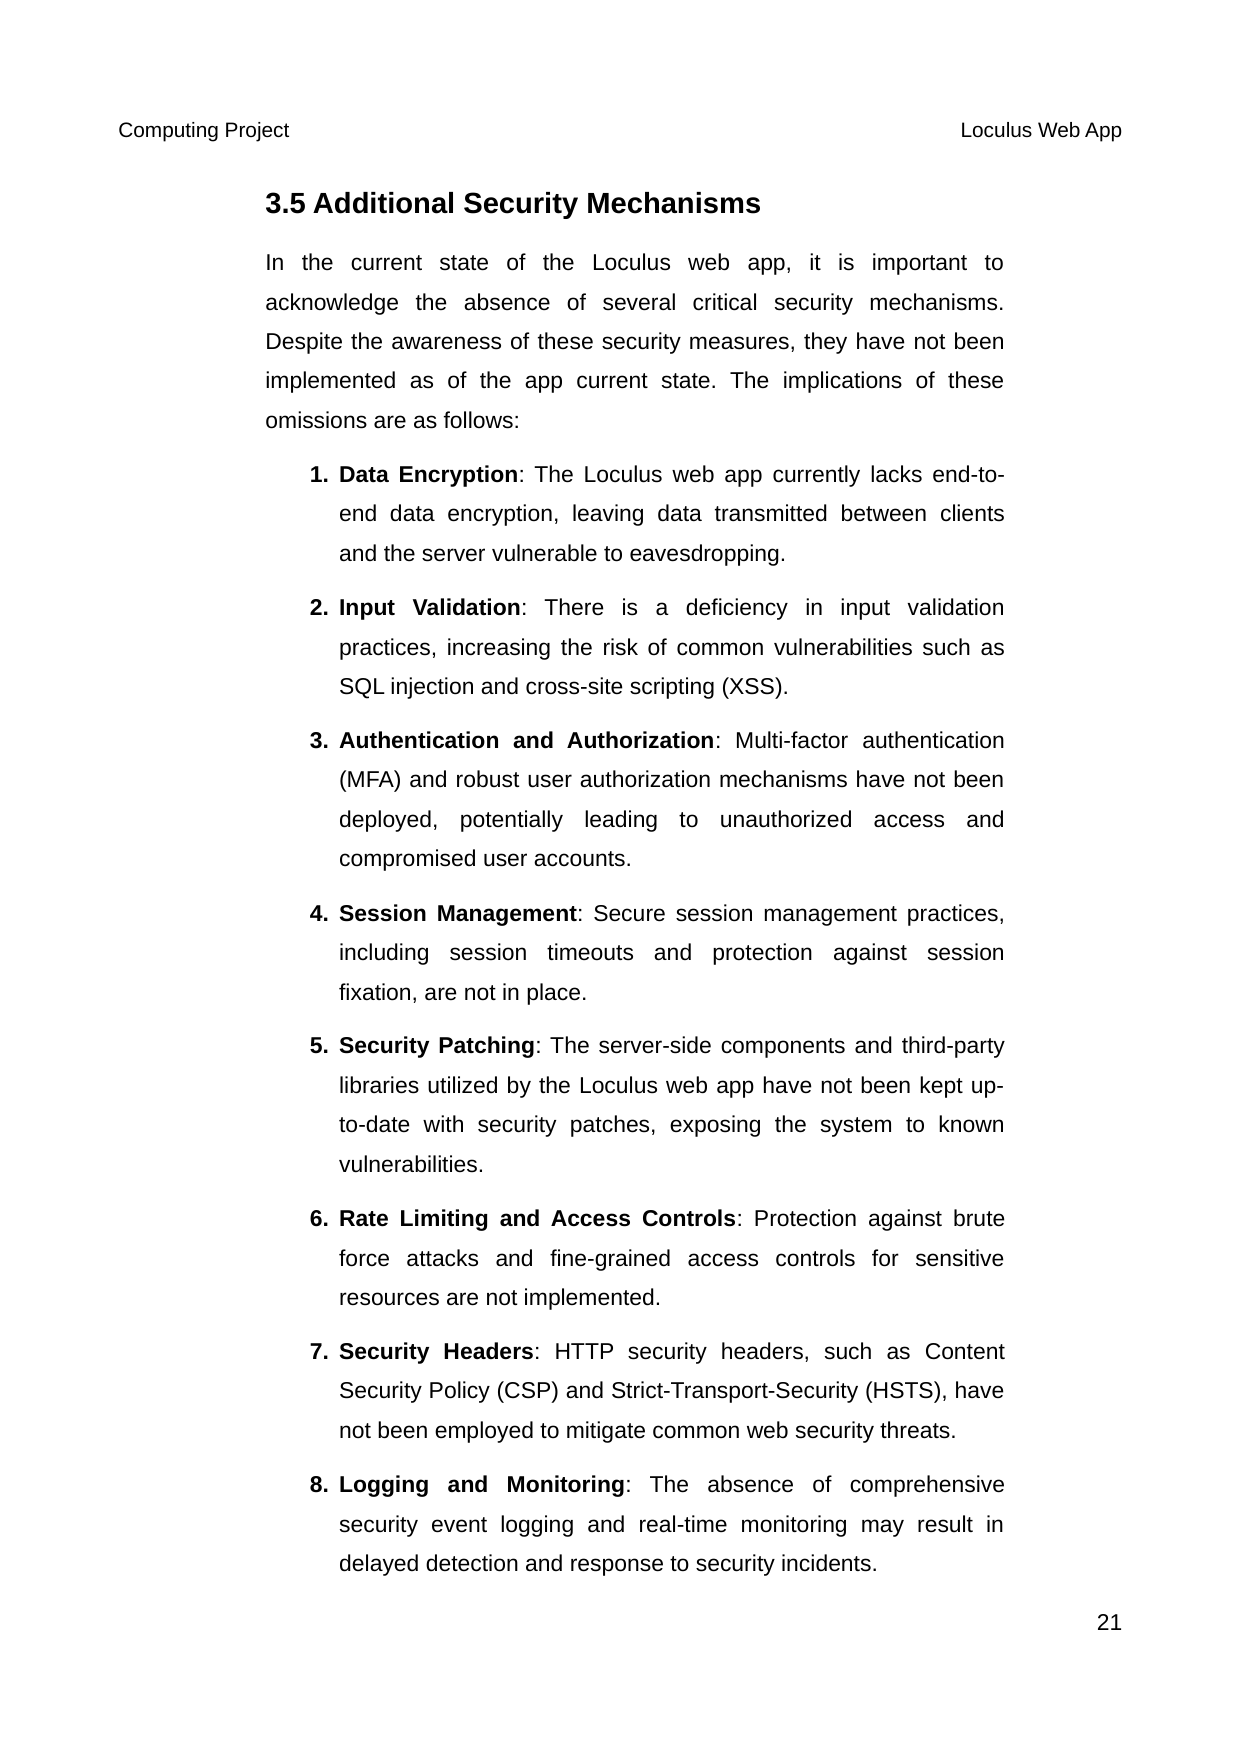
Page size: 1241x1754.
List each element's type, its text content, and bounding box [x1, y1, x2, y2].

list Data Encryption: The Loculus web app currently lacks end-to-end data encryption, leaving data transmitted between clients and the server vulnerable to eavesdropping. [309, 461, 1005, 566]
list Logging and Monitoring: The absence of comprehensive security event logging and real-time monitoring may result in delayed detection and response to security incidents. [309, 1471, 1005, 1576]
list Input Validation: There is a deficiency in input validation practices, increasing the risk of common vulnerabilities such as SQL injection and cross-site scripting (XSS). [309, 594, 1005, 699]
list Authentication and Authorization: Multi-factor authentication (MFA) and robust user authorization mechanisms have not been deployed, potentially leading to unauthorized access and compromised user accounts. [309, 727, 1005, 872]
list Security Patching: The server-side components and third-party libraries utilized by the Loculus web app have not been kept up-to-date with security patches, exposing the system to known vulnerabilities. [309, 1032, 1005, 1177]
text In the current state of the Loculus web app, it is important to acknowledge the absence of several critical security mechanisms. Despite the awareness of these security measures, they have not been implemented as of the app current state. The implications of these omissions are as follows: [265, 249, 1005, 433]
list Security Headers: HTTP security headers, such as Content Security Policy (CSP) and Strict-Transport-Security (HSTS), have not been employed to mitigate common web security threats. [309, 1338, 1005, 1443]
list Rate Limiting and Access Controls: Protection against brute force attacks and fine-grained access controls for sensitive resources are not implemented. [309, 1205, 1005, 1310]
list Session Management: Secure session management practices, including session timeouts and protection against session fixation, are not in place. [309, 899, 1005, 1005]
subtitle 3.5 Additional Security Mechanisms [265, 186, 1005, 220]
